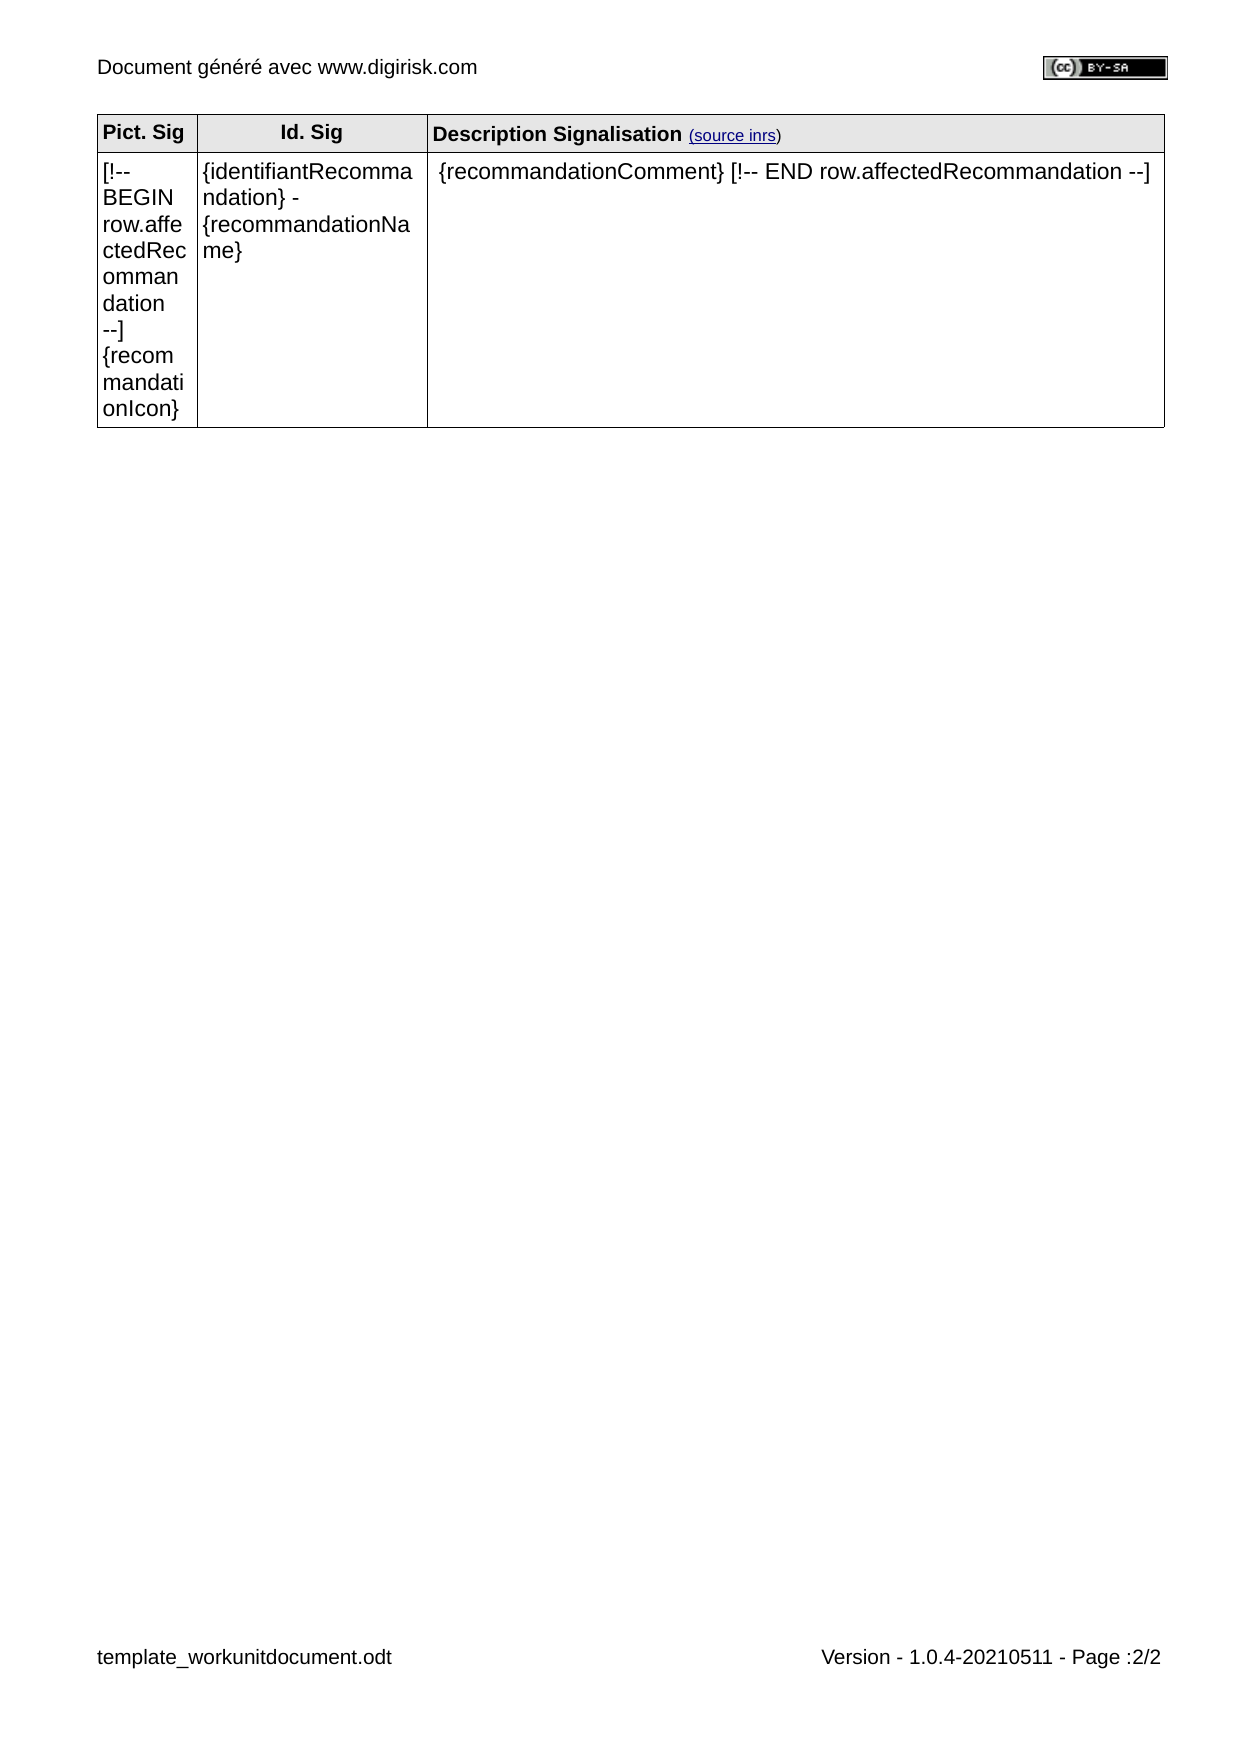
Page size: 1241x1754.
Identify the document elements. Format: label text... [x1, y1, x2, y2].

table_header Description Signalisation (source inrs) [428, 115, 1164, 152]
table_header Pict. Sig [98, 115, 197, 152]
table_cell {recommandationComment} [!-- END row.affectedRecommandation --] [428, 153, 1164, 427]
table_cell [!-- BEGIN row.affectedRecommandation --]{recommandationIcon} [98, 153, 197, 427]
table_header Id. Sig [198, 115, 427, 152]
table_cell {identifiantRecommandation} - {recommandationName} [198, 153, 427, 427]
picture [1043, 56, 1168, 80]
